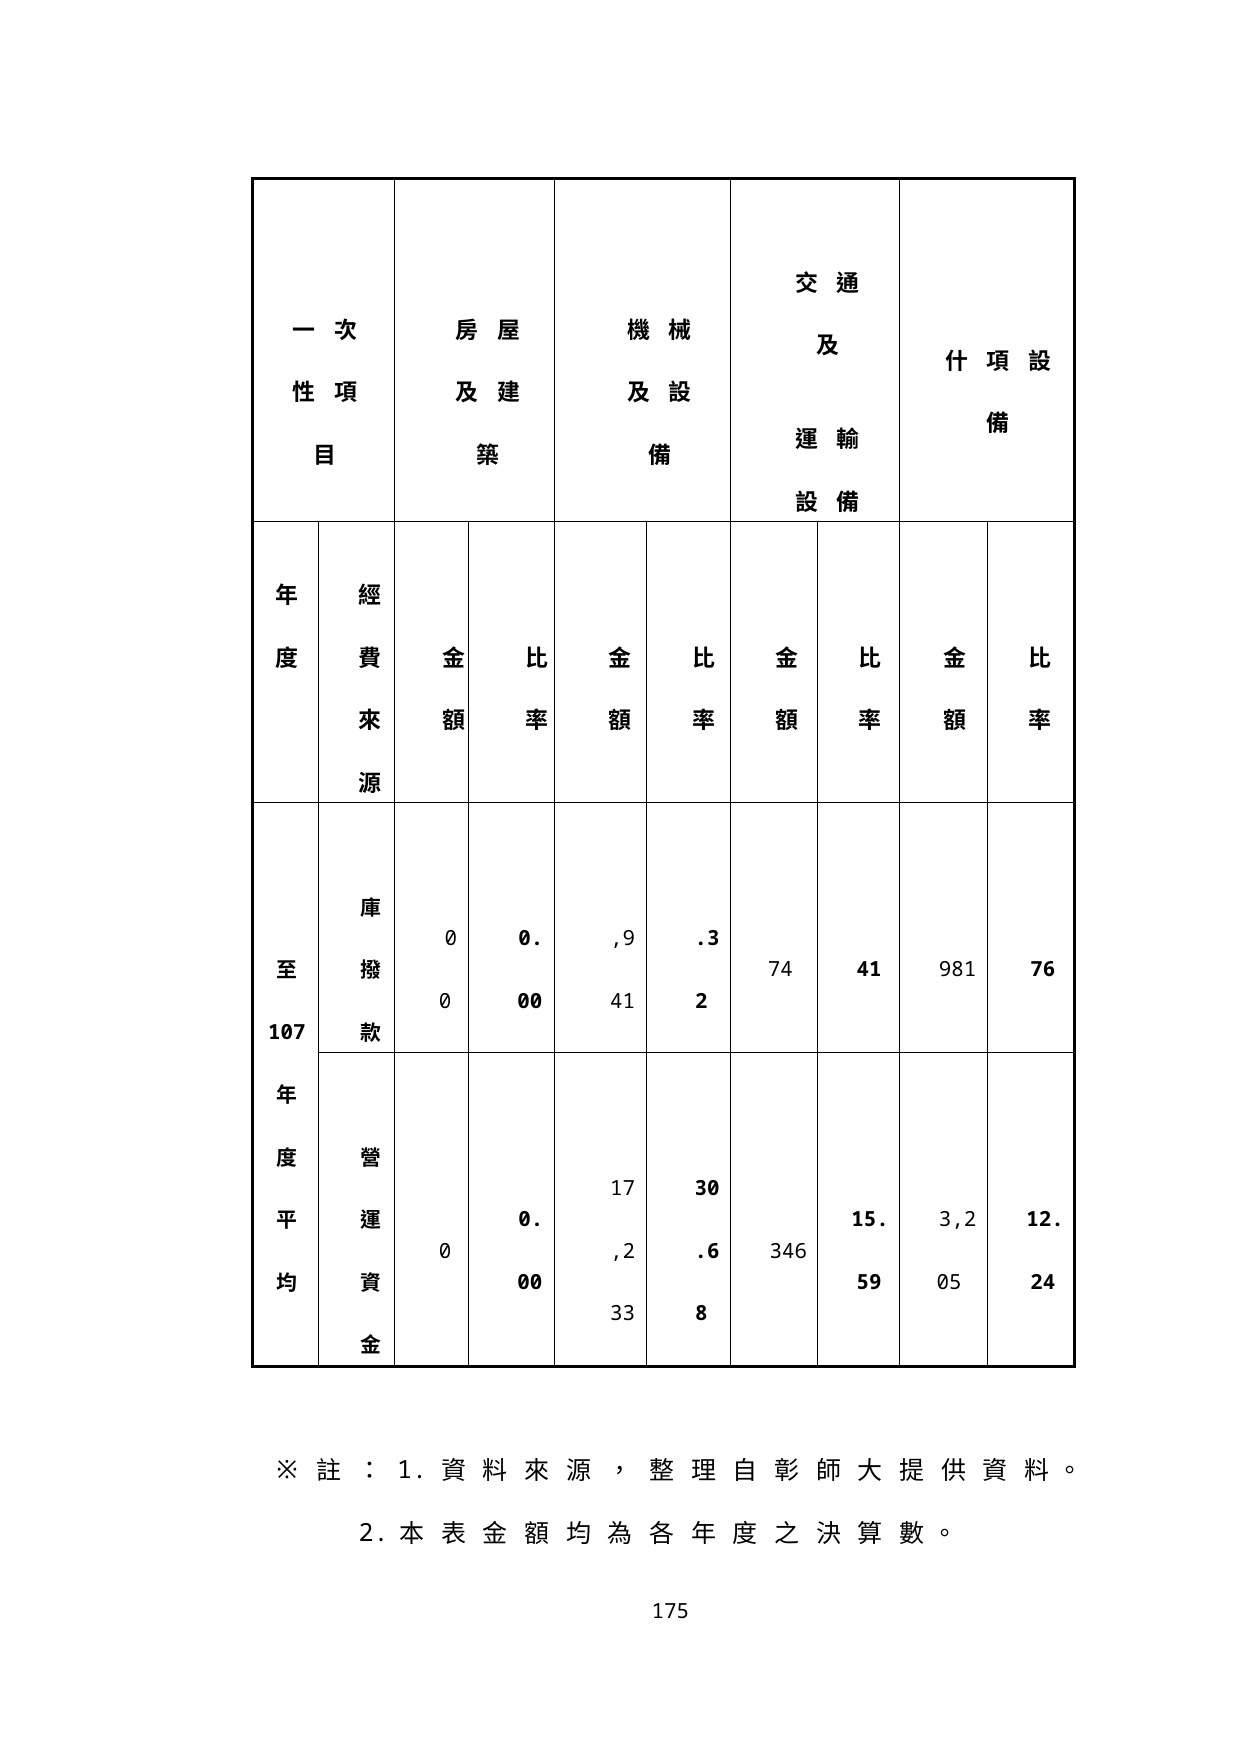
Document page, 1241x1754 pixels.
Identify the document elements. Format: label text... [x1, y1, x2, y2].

table_cell 至107年度平均 [254, 803, 318, 1365]
table_cell 17,233 [555, 1053, 646, 1365]
table_cell 比率 [647, 522, 730, 802]
table_cell ,941 [555, 803, 646, 1052]
table_cell 營運資金 [319, 1053, 394, 1365]
table_header 什項設備 [900, 180, 1073, 521]
table_cell 981 [900, 803, 987, 1052]
table_cell 0.00 [469, 1053, 554, 1365]
table_header 房屋及建築 [395, 180, 554, 521]
table_cell 41 [818, 803, 899, 1052]
table_cell .32 [647, 803, 730, 1052]
table_cell 12.24 [988, 1053, 1073, 1365]
table_cell 金額 [731, 522, 817, 802]
table_cell 年度 [254, 522, 318, 802]
table_cell 3,205 [900, 1053, 987, 1365]
table_cell 0 [395, 1053, 468, 1365]
table_cell 金額 [395, 522, 468, 802]
text 2.本表金額均為各年度之決算數。 [242, 1490, 1058, 1552]
table_cell 比率 [469, 522, 554, 802]
table_cell 00 [395, 803, 468, 1052]
table_header 機械及設備 [555, 180, 730, 521]
table_cell 74 [731, 803, 817, 1052]
table_cell 比率 [818, 522, 899, 802]
table_header 一次性項目 [254, 180, 394, 521]
table_cell 76 [988, 803, 1073, 1052]
table_cell 金額 [900, 522, 987, 802]
table_cell 346 [731, 1053, 817, 1365]
table_cell 30.68 [647, 1053, 730, 1365]
table_header 交通及 運輸設備 [731, 180, 899, 521]
table_cell 金額 [555, 522, 646, 802]
table_cell 比率 [988, 522, 1073, 802]
table_cell 庫撥款 [319, 803, 394, 1052]
text ※註：1.資料來源，整理自彰師大提供資料。 [242, 1427, 1058, 1490]
table_cell 15.59 [818, 1053, 899, 1365]
table_cell 0.00 [469, 803, 554, 1052]
table_cell 經費來源 [319, 522, 394, 802]
